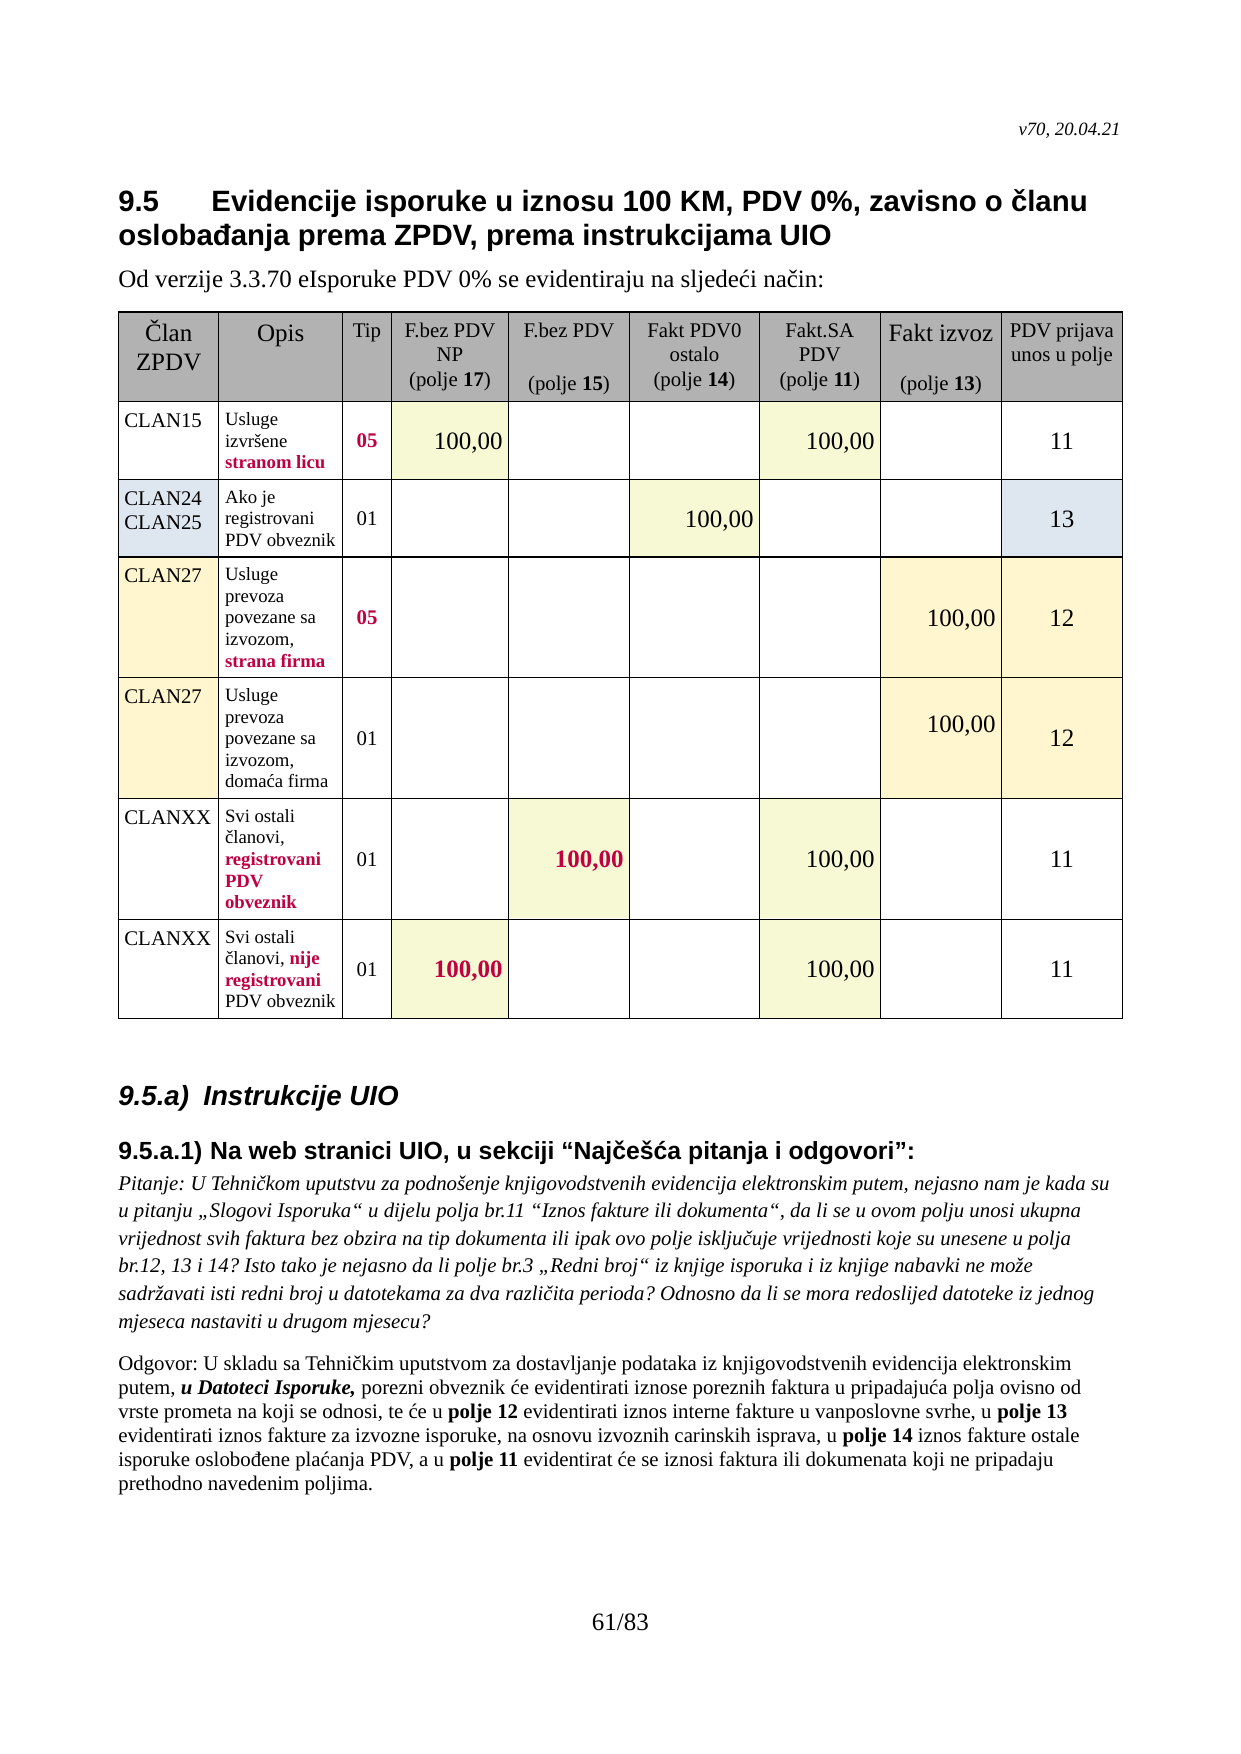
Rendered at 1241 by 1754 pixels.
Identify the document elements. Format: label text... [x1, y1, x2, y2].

table_header Član ZPDV [119, 313, 218, 401]
table_cell 01 [343, 480, 391, 556]
table_cell 100,00 [509, 799, 629, 918]
table_cell [881, 402, 1001, 479]
table_cell Usluge izvršene stranom licu [219, 402, 342, 479]
table_cell 11 [1002, 799, 1122, 918]
table_cell [509, 480, 629, 556]
table_cell [509, 920, 629, 1018]
table_cell [509, 558, 629, 677]
table_header PDV prijava unos u polje [1002, 313, 1122, 401]
table_cell [392, 678, 508, 798]
table_cell [760, 480, 880, 556]
table_cell [760, 558, 880, 677]
subtitle Na web stranici UIO, u sekciji “Najčešća pitanja i odgovori”: [118, 1136, 1122, 1164]
table_cell [630, 402, 759, 479]
table_cell 11 [1002, 920, 1122, 1018]
table_cell 100,00 [881, 678, 1001, 798]
table_cell Usluge prevoza povezane sa izvozom, domaća firma [219, 678, 342, 798]
table_cell Svi ostali članovi, nije registrovani PDV obveznik [219, 920, 342, 1018]
table_cell 13 [1002, 480, 1122, 556]
table_cell 100,00 [392, 402, 508, 479]
table_header F.bez PDV (polje 15) [509, 313, 629, 401]
table_header Opis [219, 313, 342, 401]
table_cell [630, 678, 759, 798]
subtitle Instrukcije UIO [118, 1079, 1122, 1111]
table_cell [630, 558, 759, 677]
table_cell Svi ostali članovi, registrovani PDV obveznik [219, 799, 342, 918]
table_header Tip [343, 313, 391, 401]
table_cell 100,00 [760, 402, 880, 479]
table_cell [881, 920, 1001, 1018]
subtitle Evidencije isporuke u iznosu 100 KM, PDV 0%, zavisno o članu oslobađanja prema ZPDV, prema instrukcijama UIO [118, 184, 1122, 251]
table_cell CLAN15 [119, 402, 218, 479]
text Od verzije 3.3.70 eIsporuke PDV 0% se evidentiraju na sljedeći način: [118, 264, 1122, 292]
table_cell 100,00 [760, 799, 880, 918]
table_cell [760, 678, 880, 798]
table_cell Usluge prevoza povezane sa izvozom, strana firma [219, 558, 342, 677]
table_cell 05 [343, 558, 391, 677]
table_cell [392, 558, 508, 677]
text Pitanje: U Tehničkom uputstvu za podnošenje knjigovodstvenih evidencija elektronskim putem, nejasno nam je kada su u pitanju „Slogovi Isporuka“ u dijelu polja br.11 “Iznos fakture ili dokumenta“, da li se u ovom polju unosi ukupna vrijednost svih faktura bez obzira na tip dokumenta ili ipak ovo polje isključuje vrijednosti koje su unesene u polja br.12, 13 i 14? Isto tako je nejasno da li polje br.3 „Redni broj“ iz knjige isporuka i iz knjige nabavki ne može sadržavati isti redni broj u datotekama za dva različita perioda? Odnosno da li se mora redoslijed datoteke iz jednog mjeseca nastaviti u drugom mjesecu? [118, 1171, 1122, 1333]
table_cell 11 [1002, 402, 1122, 479]
table_cell [881, 480, 1001, 556]
table_cell 100,00 [630, 480, 759, 556]
table_cell Ako je registrovani PDV obveznik [219, 480, 342, 556]
table_cell 100,00 [392, 920, 508, 1018]
table_cell [509, 678, 629, 798]
table_cell [630, 920, 759, 1018]
table_cell [392, 480, 508, 556]
table_cell 01 [343, 920, 391, 1018]
table_cell 100,00 [760, 920, 880, 1018]
table_cell CLAN27 [119, 678, 218, 798]
table_cell 05 [343, 402, 391, 479]
table_cell 100,00 [881, 558, 1001, 677]
table_header F.bez PDV NP (polje 17) [392, 313, 508, 401]
table_cell [392, 799, 508, 918]
table_cell 01 [343, 799, 391, 918]
table_header Fakt.SA PDV (polje 11) [760, 313, 880, 401]
table_cell 12 [1002, 678, 1122, 798]
table_header Fakt izvoz (polje 13) [881, 313, 1001, 401]
table_cell [509, 402, 629, 479]
table_cell [881, 799, 1001, 918]
table_cell CLANXX [119, 920, 218, 1018]
table_cell 01 [343, 678, 391, 798]
table_cell CLANXX [119, 799, 218, 918]
text Odgovor: U skladu sa Tehničkim uputstvom za dostavljanje podataka iz knjigovodstvenih evidencija elektronskim putem, u Datoteci Isporuke, porezni obveznik će evidentirati iznose poreznih faktura u pripadajuća polja ovisno od vrste prometa na koji se odnosi, te će u polje 12 evidentirati iznos interne fakture u vanposlovne svrhe, u polje 13 evidentirati iznos fakture za izvozne isporuke, na osnovu izvoznih carinskih isprava, u polje 14 iznos fakture ostale isporuke oslobođene plaćanja PDV, a u polje 11 evidentirat će se iznosi faktura ili dokumenata koji ne pripadaju prethodno navedenim poljima. [118, 1351, 1122, 1495]
table_cell CLAN24 CLAN25 [119, 480, 218, 556]
table_cell [630, 799, 759, 918]
table_header Fakt PDV0 ostalo (polje 14) [630, 313, 759, 401]
table_cell CLAN27 [119, 558, 218, 677]
table_cell 12 [1002, 558, 1122, 677]
